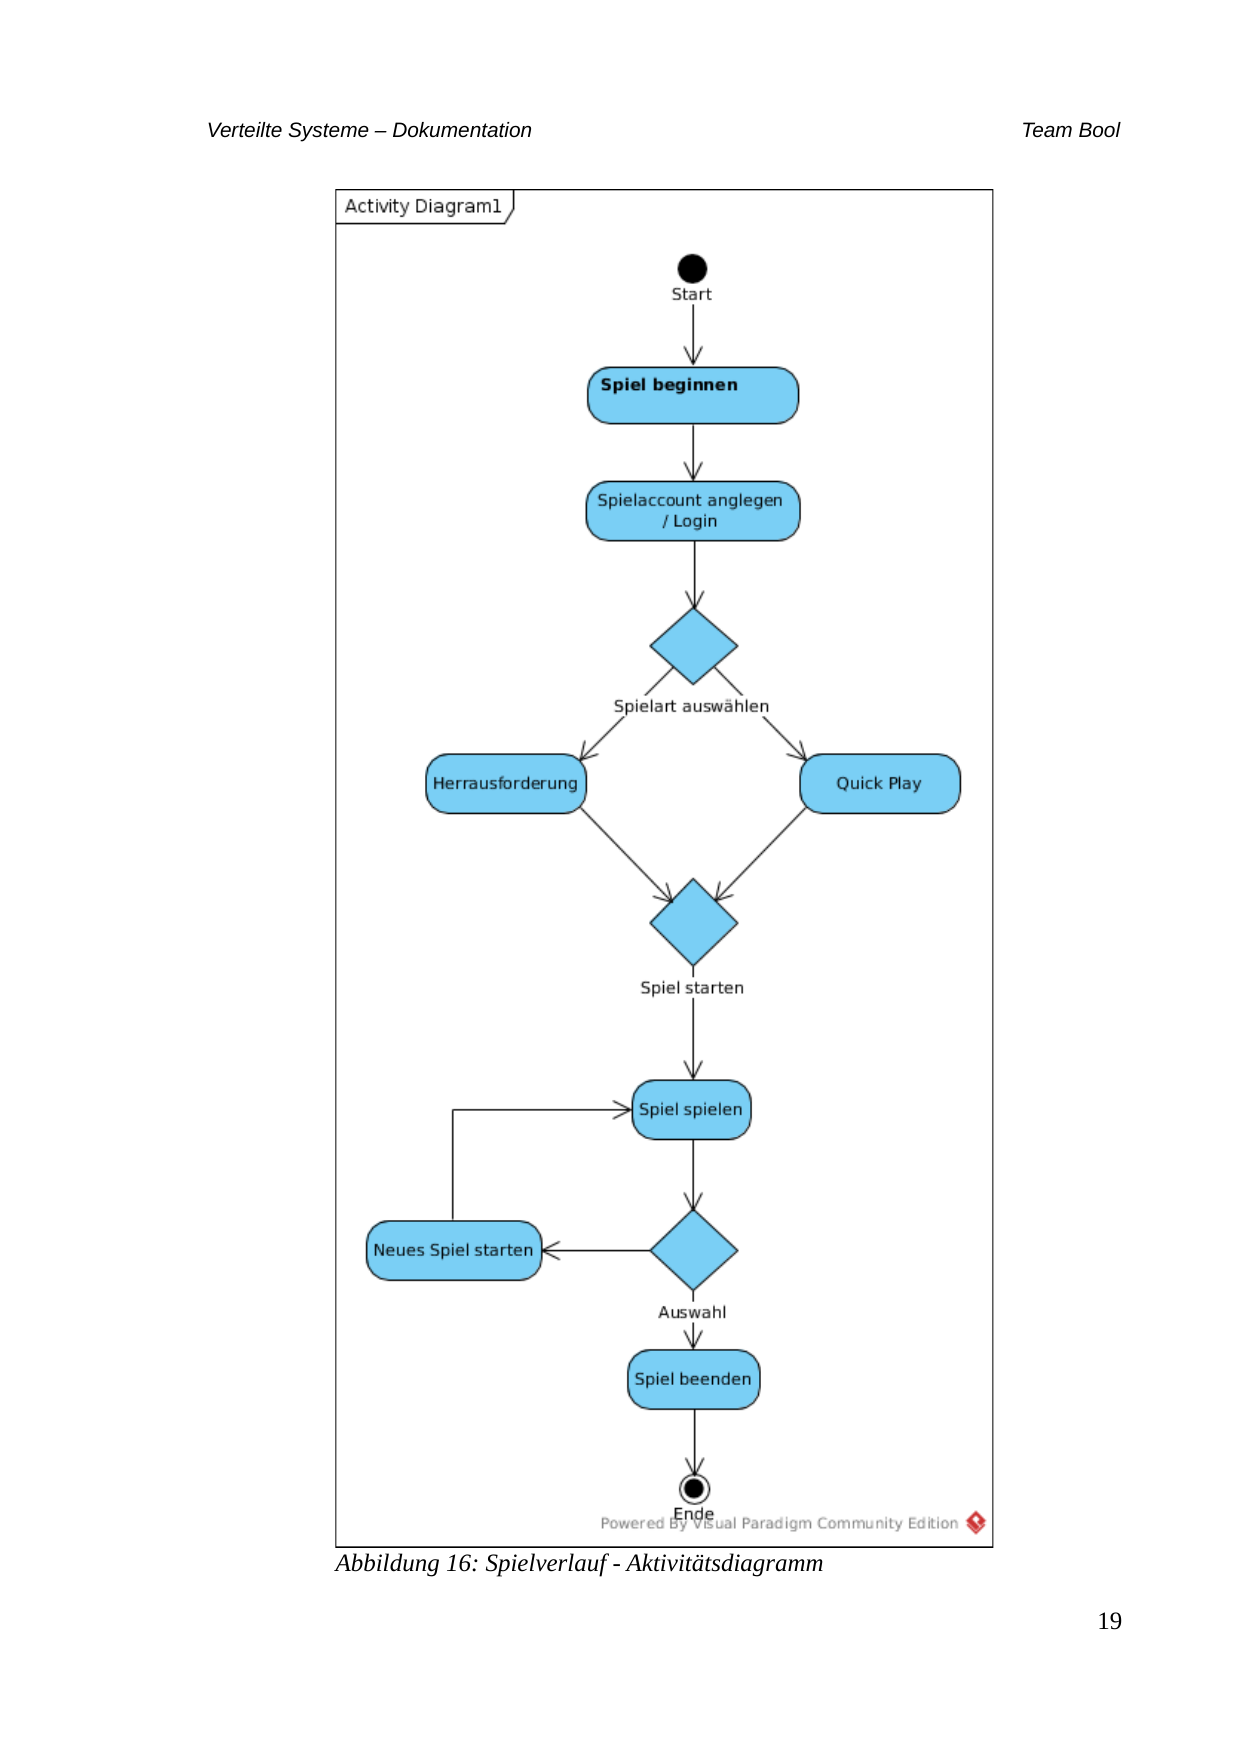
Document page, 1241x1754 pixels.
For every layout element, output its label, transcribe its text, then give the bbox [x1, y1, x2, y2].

text Abbildung 16: Spielverlauf - Aktivitätsdiagramm [335, 1548, 993, 1577]
picture [335, 189, 994, 1548]
